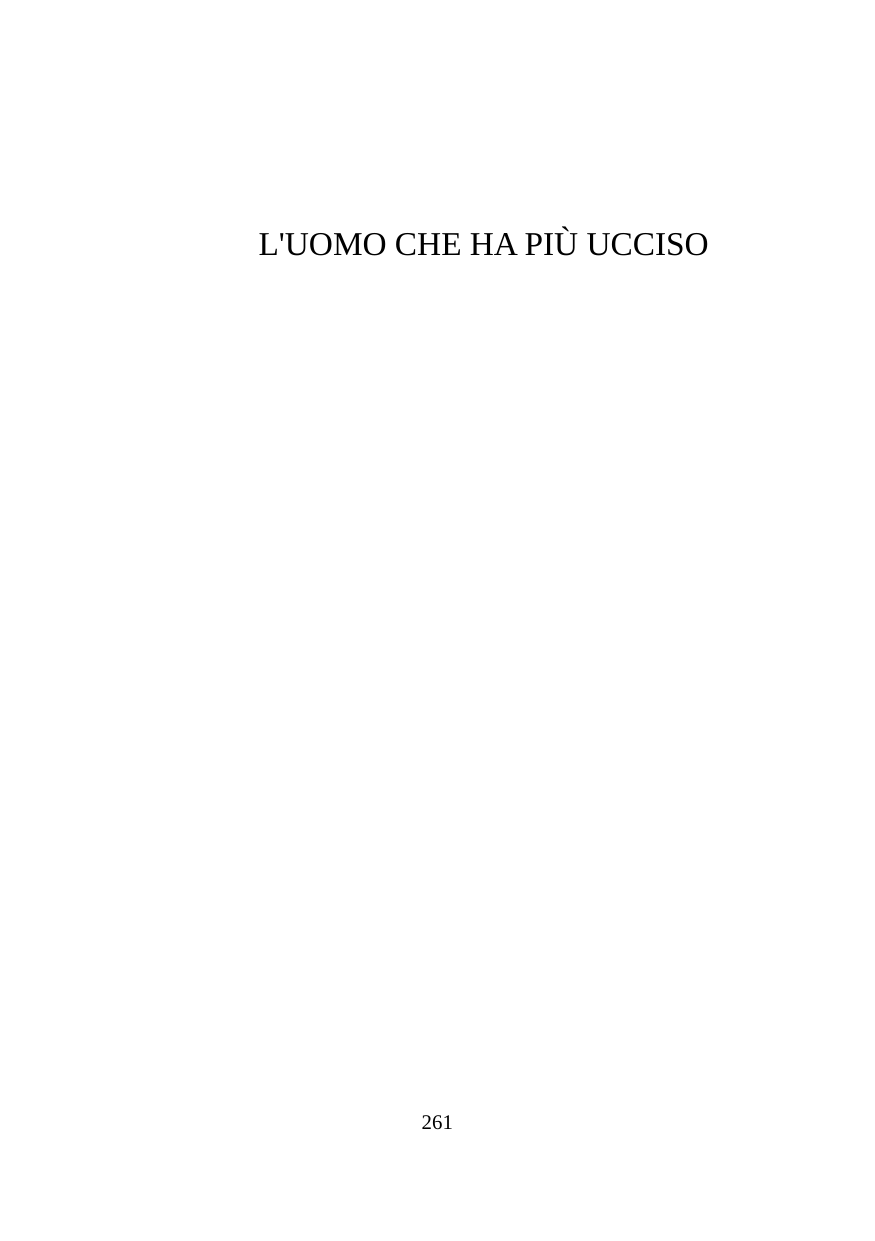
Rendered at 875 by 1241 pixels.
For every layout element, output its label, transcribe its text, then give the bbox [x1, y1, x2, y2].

subtitle L'UOMO CHE HA PIÙ UCCISO [106, 224, 709, 263]
